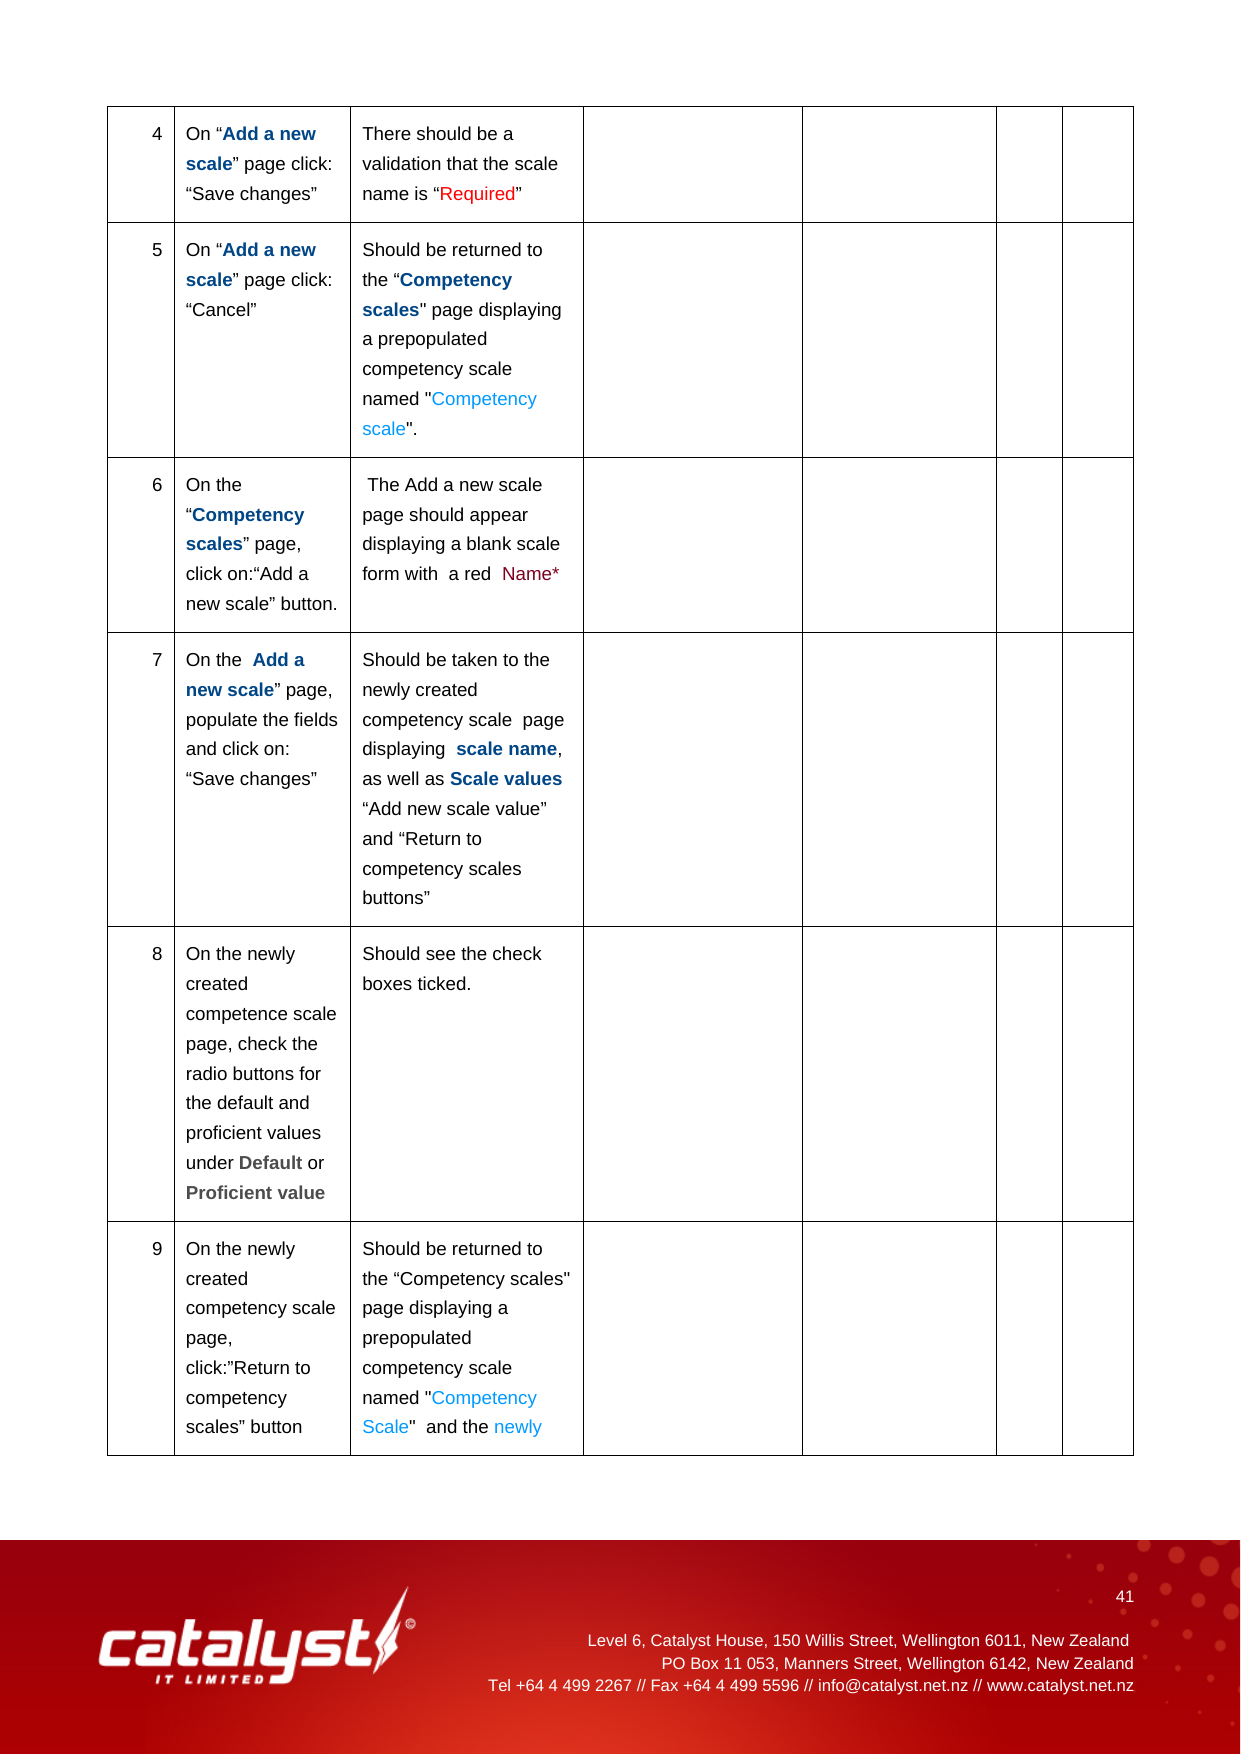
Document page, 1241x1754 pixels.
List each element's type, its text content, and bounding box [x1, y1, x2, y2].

table_cell [997, 927, 1062, 1221]
table_cell [803, 458, 996, 632]
table_cell [584, 107, 802, 222]
table_cell On the “Competency scales” page, click on:“Add a new scale” button. [175, 458, 350, 632]
table_cell [997, 633, 1062, 926]
table_cell [803, 107, 996, 222]
table_cell [997, 223, 1062, 457]
table_cell [584, 1222, 802, 1455]
table_cell 8 [108, 927, 174, 1221]
table_cell [1063, 223, 1133, 457]
table_cell 9 [108, 1222, 174, 1455]
table_cell [997, 458, 1062, 632]
table_cell On “Add a new scale” page click: “Cancel” [175, 223, 350, 457]
picture [0, 1540, 1241, 1754]
table_cell Should be returned to the “Competency scales" page displaying a prepopulated competency scale named "Competency scale". [351, 223, 583, 457]
table_cell [1063, 107, 1133, 222]
table_cell On the Add a new scale” page, populate the fields and click on: “Save changes” [175, 633, 350, 926]
table_cell [803, 633, 996, 926]
table_cell [1063, 1222, 1133, 1455]
table_cell [584, 458, 802, 632]
table_cell [803, 927, 996, 1221]
table_cell [584, 633, 802, 926]
table_cell Should be returned to the “Competency scales" page displaying a prepopulated competency scale named "Competency Scale" and the newly [351, 1222, 583, 1455]
table_cell On the newly created competency scale page, click:”Return to competency scales” button [175, 1222, 350, 1455]
table_cell There should be a validation that the scale name is “Required” [351, 107, 583, 222]
table_cell Should see the check boxes ticked. [351, 927, 583, 1221]
table_cell On the newly created competence scale page, check the radio buttons for the default and proficient values under Default or Proficient value [175, 927, 350, 1221]
table_cell [997, 107, 1062, 222]
table_cell Should be taken to the newly created competency scale page displaying scale name, as well as Scale values “Add new scale value” and “Return to competency scales buttons” [351, 633, 583, 926]
table_cell 6 [108, 458, 174, 632]
table_cell [1063, 927, 1133, 1221]
table_cell 4 [108, 107, 174, 222]
table_cell 7 [108, 633, 174, 926]
table_cell [803, 223, 996, 457]
table_cell [997, 1222, 1062, 1455]
table_cell The Add a new scale page should appear displaying a blank scale form with a red Name* [351, 458, 583, 632]
table_cell [1063, 458, 1133, 632]
table_cell On “Add a new scale” page click: “Save changes” [175, 107, 350, 222]
table_cell [803, 1222, 996, 1455]
table_cell [584, 927, 802, 1221]
table_cell 5 [108, 223, 174, 457]
table_cell [1063, 633, 1133, 926]
table_cell [584, 223, 802, 457]
